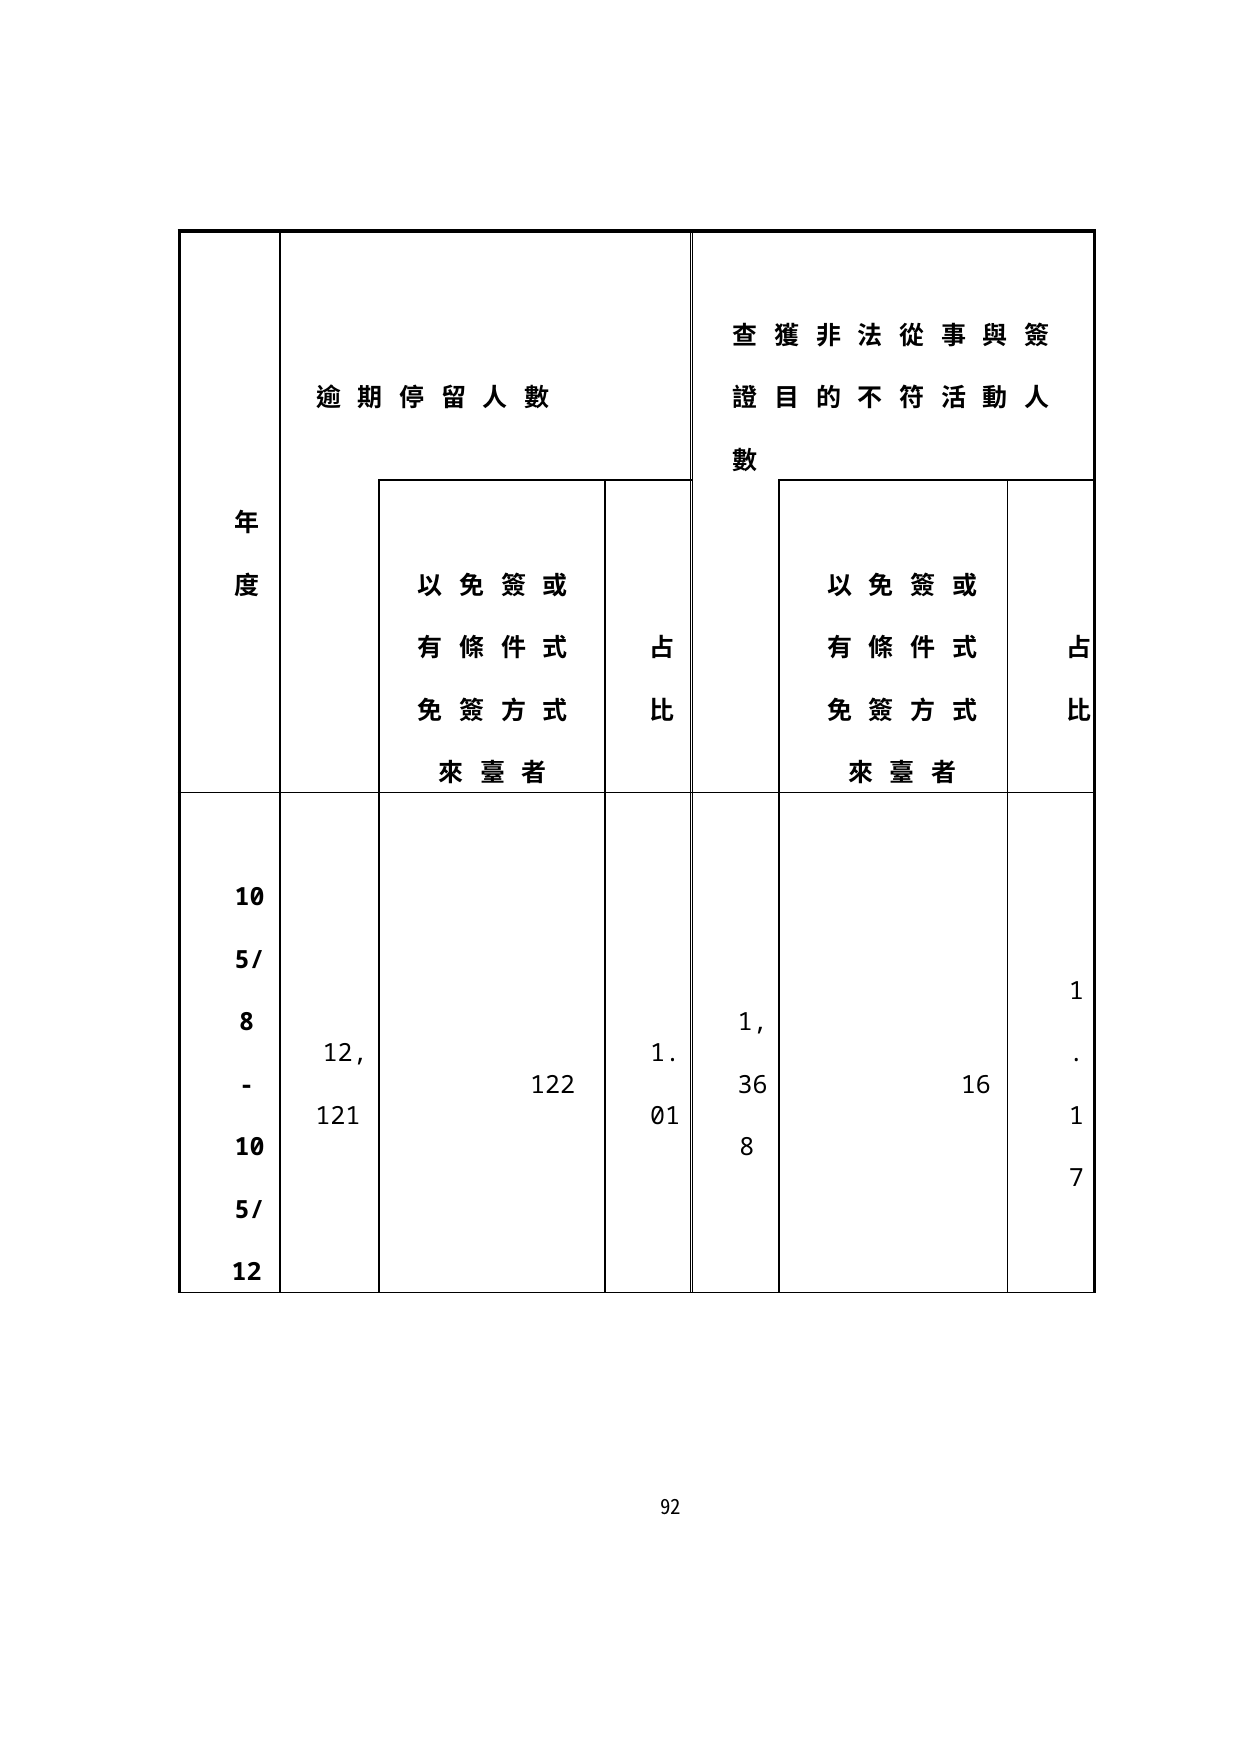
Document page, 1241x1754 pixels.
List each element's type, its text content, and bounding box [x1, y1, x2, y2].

table_header 年度 [181, 233, 279, 792]
table_header 逾期停留人數 [281, 233, 690, 479]
table_cell [693, 479, 778, 792]
table_cell 1,368 [693, 793, 778, 1292]
table_cell 12,121 [281, 793, 378, 1292]
table_cell [281, 479, 378, 792]
table_cell 占比 [606, 481, 690, 792]
table_cell 1.01 [606, 793, 690, 1292]
table_cell 122 [380, 793, 604, 1292]
table_header 查獲非法從事與簽證目的不符活動人數 [693, 233, 1093, 479]
table_cell 16 [780, 793, 1007, 1292]
table_cell 占比 [1008, 481, 1093, 792]
table_cell 以免簽或有條件式免簽方式來臺者 [780, 481, 1007, 792]
table_cell 以免簽或有條件式免簽方式來臺者 [380, 481, 604, 792]
table_cell 1.17 [1008, 793, 1093, 1292]
table_cell 105/8 - 105/12 [181, 793, 279, 1292]
